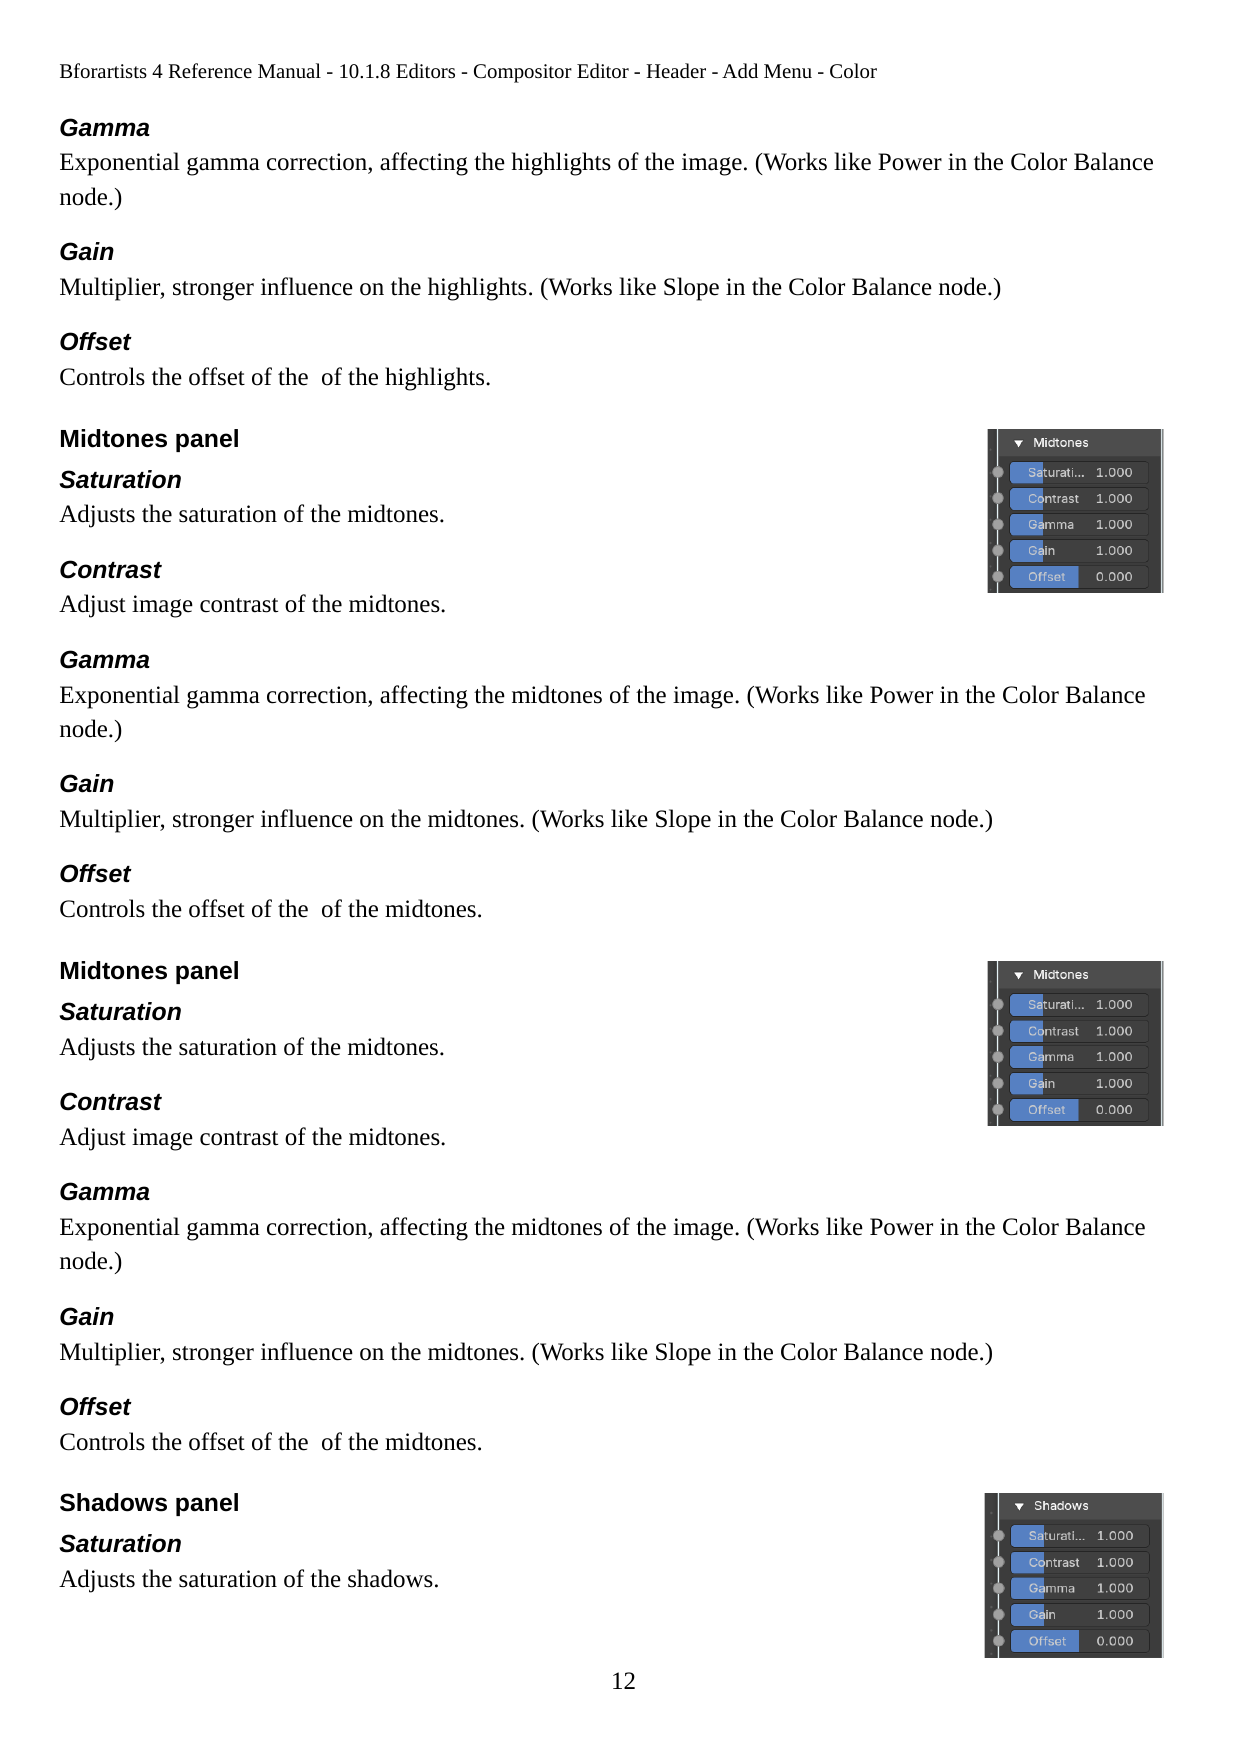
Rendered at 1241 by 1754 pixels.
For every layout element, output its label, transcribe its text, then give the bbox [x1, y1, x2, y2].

text Controls the offset of the of the highlights. [59, 362, 1181, 391]
subtitle Gain [59, 1302, 1181, 1330]
text Adjust image contrast of the midtones. [59, 1122, 1181, 1151]
subtitle Offset [59, 1392, 1181, 1420]
subtitle Gamma [59, 113, 1181, 141]
subtitle Gain [59, 769, 1181, 798]
subtitle Saturation [59, 1529, 984, 1558]
subtitle [1164, 465, 1181, 493]
subtitle Offset [59, 859, 1181, 888]
subtitle [1164, 997, 1181, 1026]
subtitle Shadows panel [59, 1488, 1181, 1517]
text Multiplier, stronger influence on the midtones. (Works like Slope in the Color Balance node.) [59, 1337, 1181, 1365]
subtitle Saturation [59, 997, 987, 1026]
subtitle [1164, 1087, 1181, 1116]
subtitle Contrast [59, 1087, 987, 1116]
subtitle Gamma [59, 1177, 1181, 1206]
subtitle Midtones panel [59, 424, 1181, 452]
subtitle Contrast [59, 555, 987, 583]
subtitle Midtones panel [59, 956, 1181, 984]
subtitle Offset [59, 327, 1181, 356]
subtitle Gain [59, 237, 1181, 266]
text Adjusts the saturation of the shadows. [59, 1564, 984, 1593]
picture [987, 961, 1164, 1126]
subtitle Gamma [59, 645, 1181, 673]
picture [984, 1493, 1164, 1658]
text Exponential gamma correction, affecting the midtones of the image. (Works like Power in the Color Balance node.) [59, 680, 1181, 743]
picture [987, 429, 1164, 593]
text Adjusts the saturation of the midtones. [59, 1032, 987, 1061]
text Exponential gamma correction, affecting the midtones of the image. (Works like Power in the Color Balance node.) [59, 1212, 1181, 1275]
subtitle Saturation [59, 465, 987, 493]
text Exponential gamma correction, affecting the highlights of the image. (Works like Power in the Color Balance node.) [59, 147, 1181, 211]
text Controls the offset of the of the midtones. [59, 894, 1181, 923]
text Adjust image contrast of the midtones. [59, 589, 1181, 618]
text Controls the offset of the of the midtones. [59, 1427, 1181, 1455]
subtitle [1164, 1529, 1181, 1558]
subtitle [1164, 555, 1181, 583]
text Adjusts the saturation of the midtones. [59, 499, 987, 528]
text Multiplier, stronger influence on the highlights. (Works like Slope in the Color Balance node.) [59, 272, 1181, 301]
text Multiplier, stronger influence on the midtones. (Works like Slope in the Color Balance node.) [59, 804, 1181, 833]
